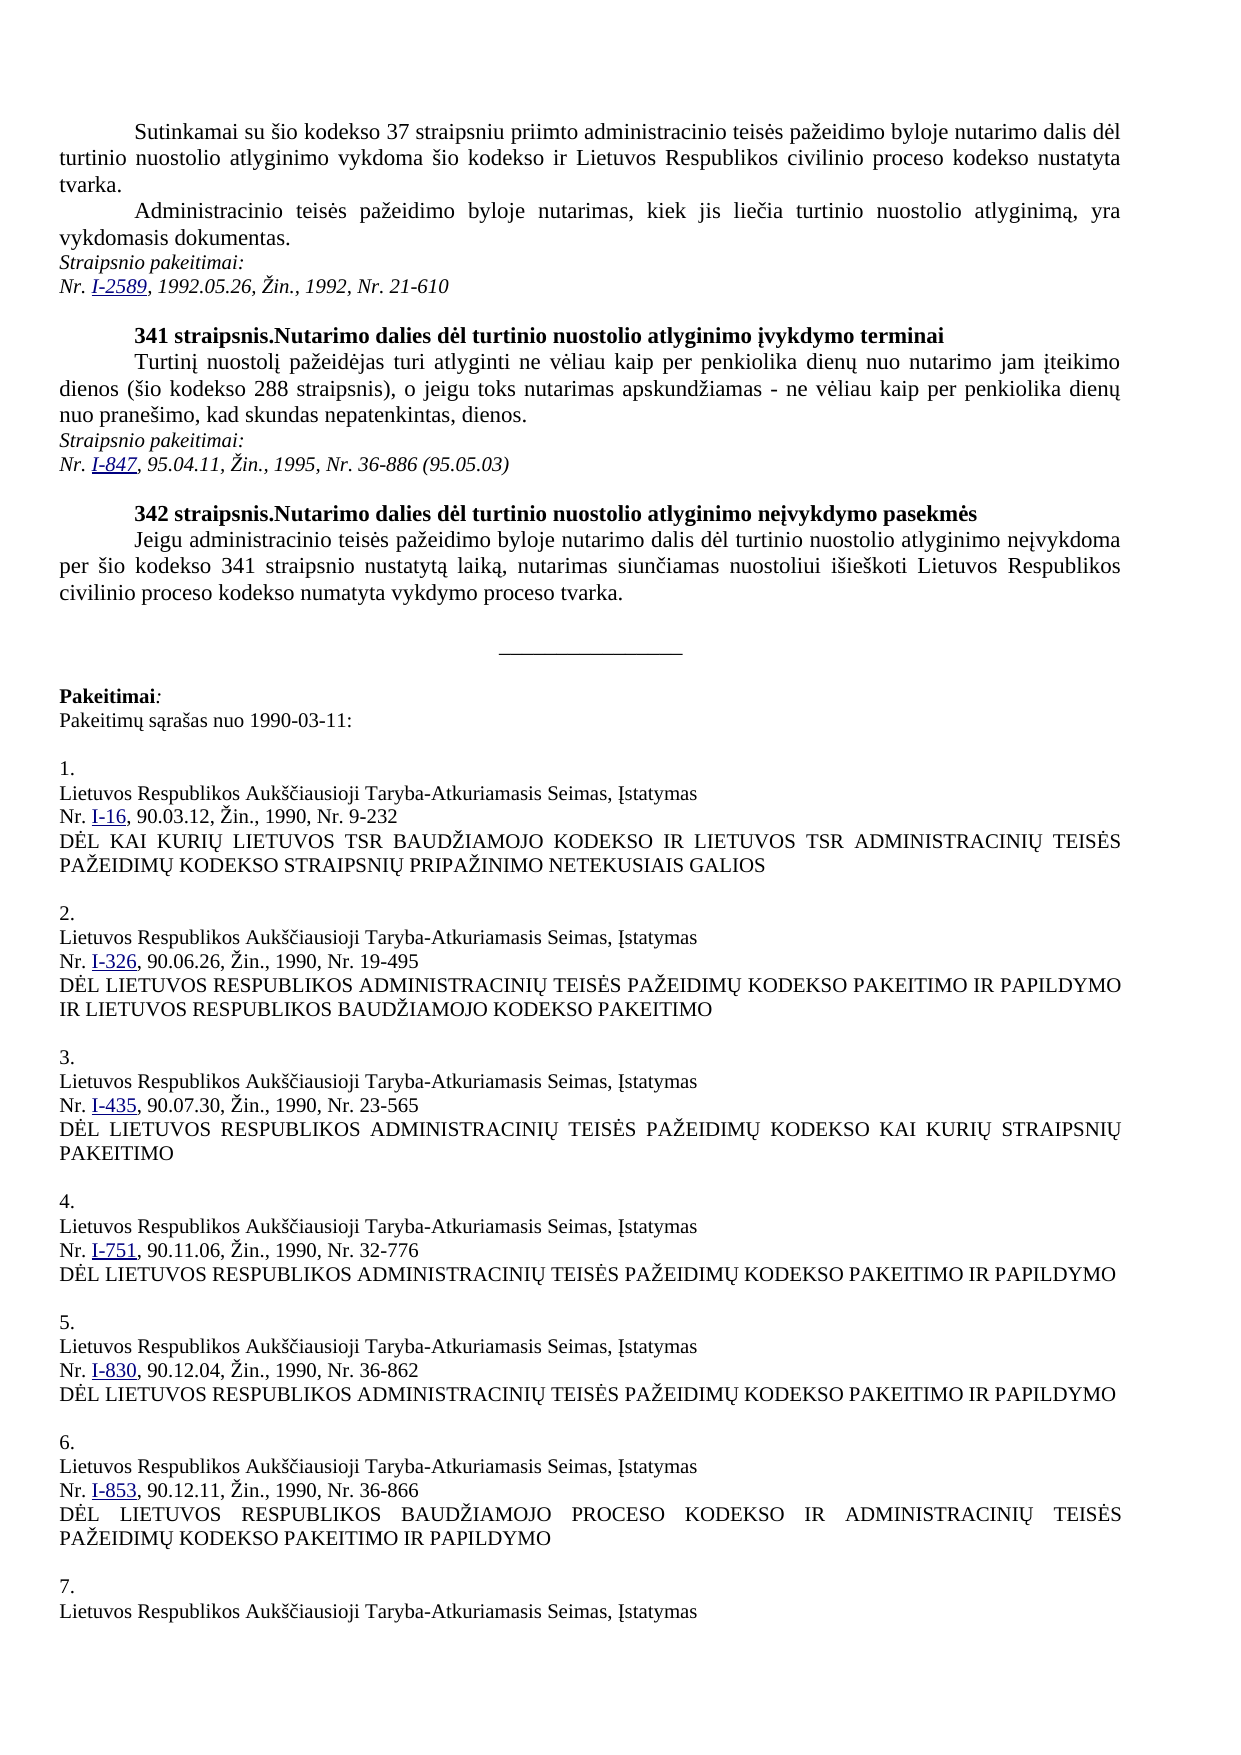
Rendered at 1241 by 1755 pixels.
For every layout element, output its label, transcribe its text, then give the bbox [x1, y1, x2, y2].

text 4. [59, 1189, 1122, 1213]
text Nr. I-435, 90.07.30, Žin., 1990, Nr. 23-565 [59, 1093, 1122, 1117]
text Pakeitimai: [59, 684, 1122, 708]
text Lietuvos Respublikos Aukščiausioji Taryba-Atkuriamasis Seimas, Įstatymas [59, 925, 1122, 949]
text 342 straipsnis.Nutarimo dalies dėl turtinio nuostolio atlyginimo neįvykdymo pasekmės [59, 500, 1122, 526]
text 5. [59, 1310, 1122, 1334]
text 2. [59, 901, 1122, 925]
text Nr. I-853, 90.12.11, Žin., 1990, Nr. 36-866 [59, 1478, 1122, 1502]
text Nr. I-830, 90.12.04, Žin., 1990, Nr. 36-862 [59, 1358, 1122, 1382]
text DĖL LIETUVOS RESPUBLIKOS ADMINISTRACINIŲ TEISĖS PAŽEIDIMŲ KODEKSO PAKEITIMO IR PAPILDYMO [59, 1262, 1122, 1286]
text Nr. I-326, 90.06.26, Žin., 1990, Nr. 19-495 [59, 949, 1122, 973]
text DĖL LIETUVOS RESPUBLIKOS BAUDŽIAMOJO PROCESO KODEKSO IR ADMINISTRACINIŲ TEISĖS PAŽEIDIMŲ KODEKSO PAKEITIMO IR PAPILDYMO [59, 1502, 1122, 1550]
text 7. [59, 1574, 1122, 1598]
text Nr. I-751, 90.11.06, Žin., 1990, Nr. 32-776 [59, 1238, 1122, 1262]
text Turtinį nuostolį pažeidėjas turi atlyginti ne vėliau kaip per penkiolika dienų nuo nutarimo jam įteikimo dienos (šio kodekso 288 straipsnis), o jeigu toks nutarimas apskundžiamas - ne vėliau kaip per penkiolika dienų nuo pranešimo, kad skundas nepatenkintas, dienos. [59, 348, 1122, 427]
text Jeigu administracinio teisės pažeidimo byloje nutarimo dalis dėl turtinio nuostolio atlyginimo neįvykdoma per šio kodekso 341 straipsnio nustatytą laiką, nutarimas siunčiamas nuostoliui išieškoti Lietuvos Respublikos civilinio proceso kodekso numatyta vykdymo proceso tvarka. [59, 526, 1122, 605]
text Straipsnio pakeitimai: [59, 427, 1122, 452]
text Lietuvos Respublikos Aukščiausioji Taryba-Atkuriamasis Seimas, Įstatymas [59, 1334, 1122, 1358]
text 1. [59, 756, 1122, 780]
text Lietuvos Respublikos Aukščiausioji Taryba-Atkuriamasis Seimas, Įstatymas [59, 1454, 1122, 1478]
text DĖL LIETUVOS RESPUBLIKOS ADMINISTRACINIŲ TEISĖS PAŽEIDIMŲ KODEKSO PAKEITIMO IR PAPILDYMO [59, 1382, 1122, 1406]
text ________________ [59, 631, 1122, 658]
text DĖL LIETUVOS RESPUBLIKOS ADMINISTRACINIŲ TEISĖS PAŽEIDIMŲ KODEKSO PAKEITIMO IR PAPILDYMO IR LIETUVOS RESPUBLIKOS BAUDŽIAMOJO KODEKSO PAKEITIMO [59, 973, 1122, 1021]
text Sutinkamai su šio kodekso 37 straipsniu priimto administracinio teisės pažeidimo byloje nutarimo dalis dėl turtinio nuostolio atlyginimo vykdoma šio kodekso ir Lietuvos Respublikos civilinio proceso kodekso nustatyta tvarka. [59, 118, 1122, 197]
text 6. [59, 1430, 1122, 1454]
text Lietuvos Respublikos Aukščiausioji Taryba-Atkuriamasis Seimas, Įstatymas [59, 1213, 1122, 1238]
text Lietuvos Respublikos Aukščiausioji Taryba-Atkuriamasis Seimas, Įstatymas [59, 1598, 1122, 1623]
text DĖL LIETUVOS RESPUBLIKOS ADMINISTRACINIŲ TEISĖS PAŽEIDIMŲ KODEKSO KAI KURIŲ STRAIPSNIŲ PAKEITIMO [59, 1117, 1122, 1165]
text Nr. I-2589, 1992.05.26, Žin., 1992, Nr. 21-610 [59, 274, 1122, 298]
text Lietuvos Respublikos Aukščiausioji Taryba-Atkuriamasis Seimas, Įstatymas [59, 1069, 1122, 1093]
text 341 straipsnis.Nutarimo dalies dėl turtinio nuostolio atlyginimo įvykdymo terminai [59, 322, 1122, 348]
text DĖL KAI KURIŲ LIETUVOS TSR BAUDŽIAMOJO KODEKSO IR LIETUVOS TSR ADMINISTRACINIŲ TEISĖS PAŽEIDIMŲ KODEKSO STRAIPSNIŲ PRIPAŽINIMO NETEKUSIAIS GALIOS [59, 828, 1122, 877]
text Straipsnio pakeitimai: [59, 250, 1122, 274]
text Lietuvos Respublikos Aukščiausioji Taryba-Atkuriamasis Seimas, Įstatymas [59, 780, 1122, 804]
text 3. [59, 1045, 1122, 1069]
text Administracinio teisės pažeidimo byloje nutarimas, kiek jis liečia turtinio nuostolio atlyginimą, yra vykdomasis dokumentas. [59, 197, 1122, 250]
text Nr. I-16, 90.03.12, Žin., 1990, Nr. 9-232 [59, 804, 1122, 828]
text Nr. I-847, 95.04.11, Žin., 1995, Nr. 36-886 (95.05.03) [59, 452, 1122, 476]
text Pakeitimų sąrašas nuo 1990-03-11: [59, 708, 1122, 732]
